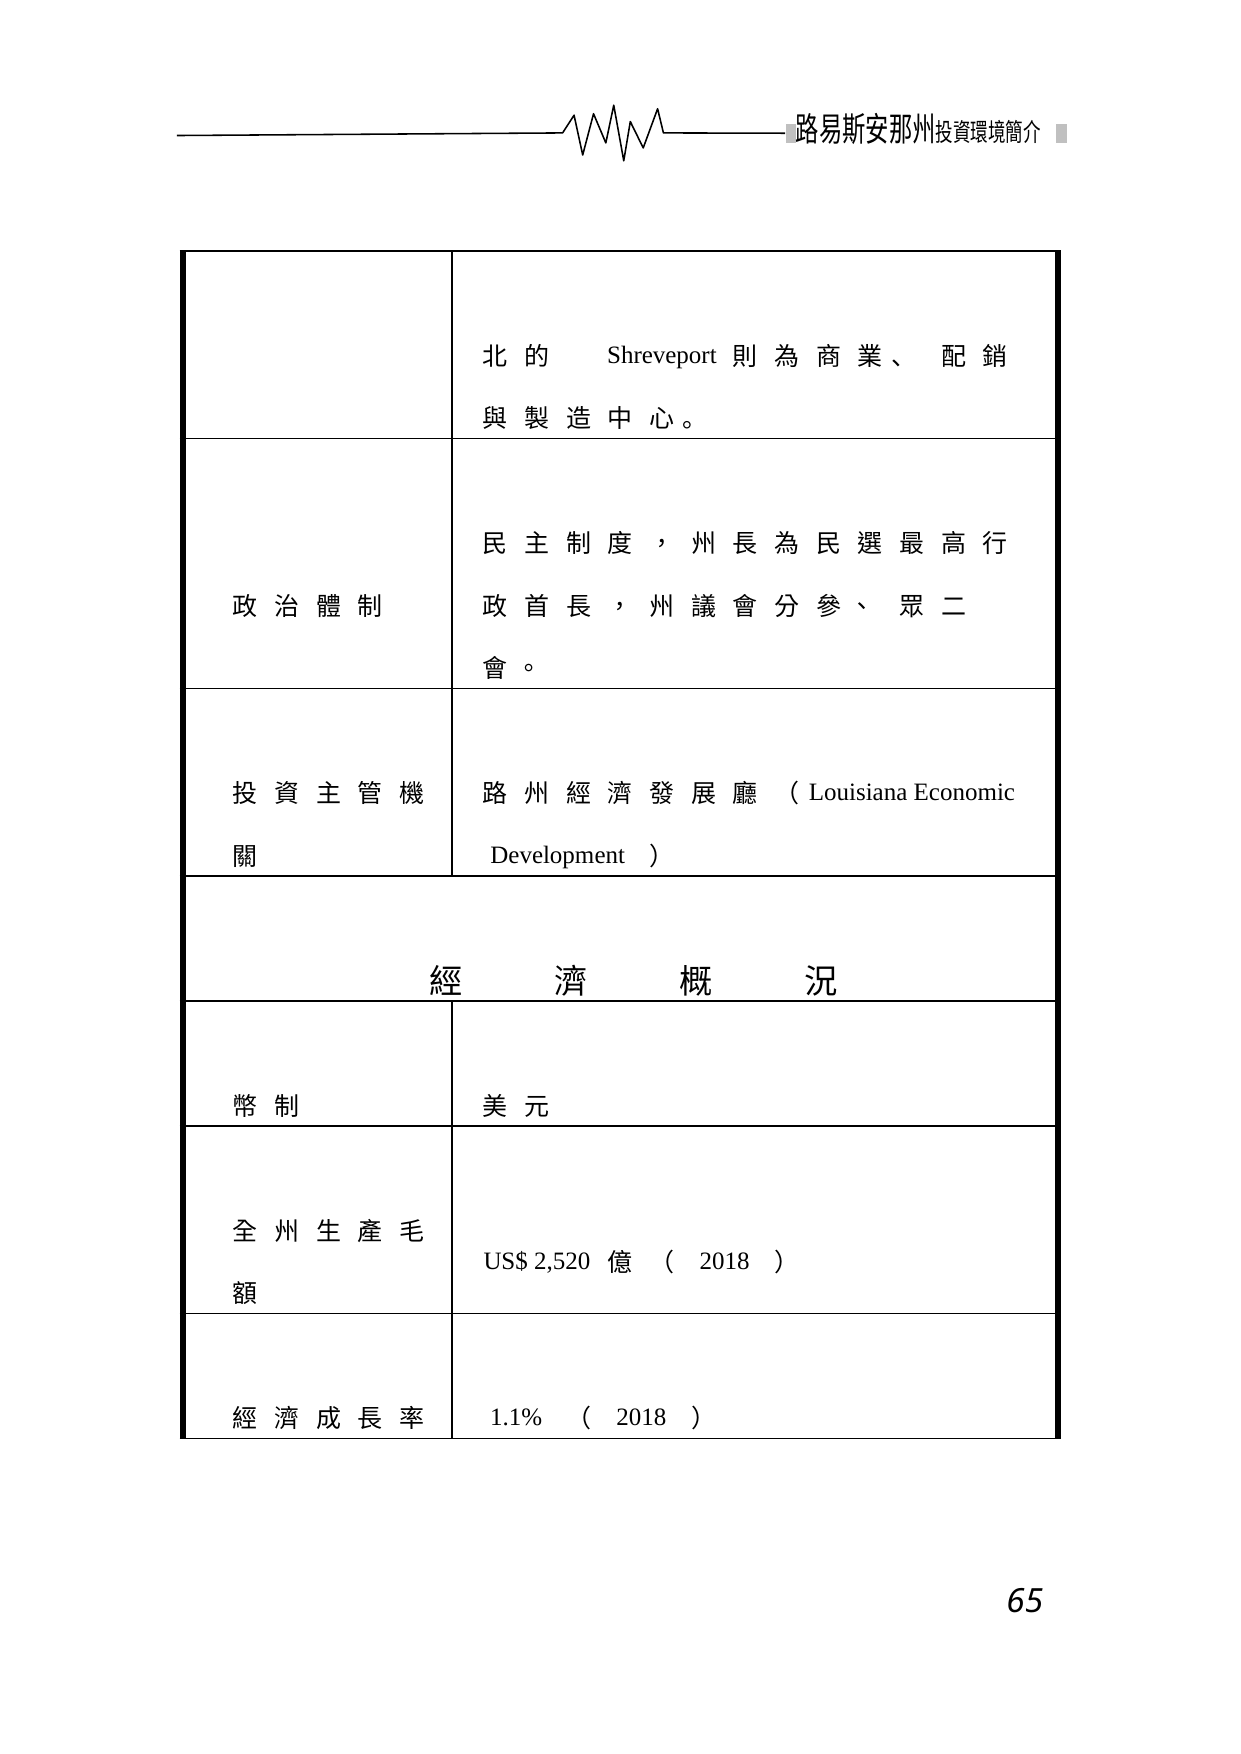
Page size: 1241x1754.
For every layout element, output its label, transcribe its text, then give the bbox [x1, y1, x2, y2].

table_cell 北的 Shreveport則為商業、配銷與製造中心。 [453, 252, 1055, 438]
table_cell 民主制度，州長為民選最高行政首長，州議會分參、眾二會。 [453, 439, 1055, 688]
table_cell 幣制 [186, 1002, 451, 1125]
table_cell 投資主管機關 [186, 689, 451, 875]
table_cell 路州經濟發展廳（Louisiana Economic Development） [453, 689, 1055, 875]
table_cell 全州生產毛額 [186, 1127, 451, 1313]
table_cell 1.1%（2018） [453, 1314, 1055, 1438]
table_cell 經 濟 概 況 [186, 877, 1055, 1000]
table_cell [186, 252, 451, 438]
table_cell 政治體制 [186, 439, 451, 688]
table_cell 經濟成長率 [186, 1314, 451, 1438]
table_cell 美元 [453, 1002, 1055, 1125]
table_cell US$ 2,520億（2018） [453, 1127, 1055, 1313]
